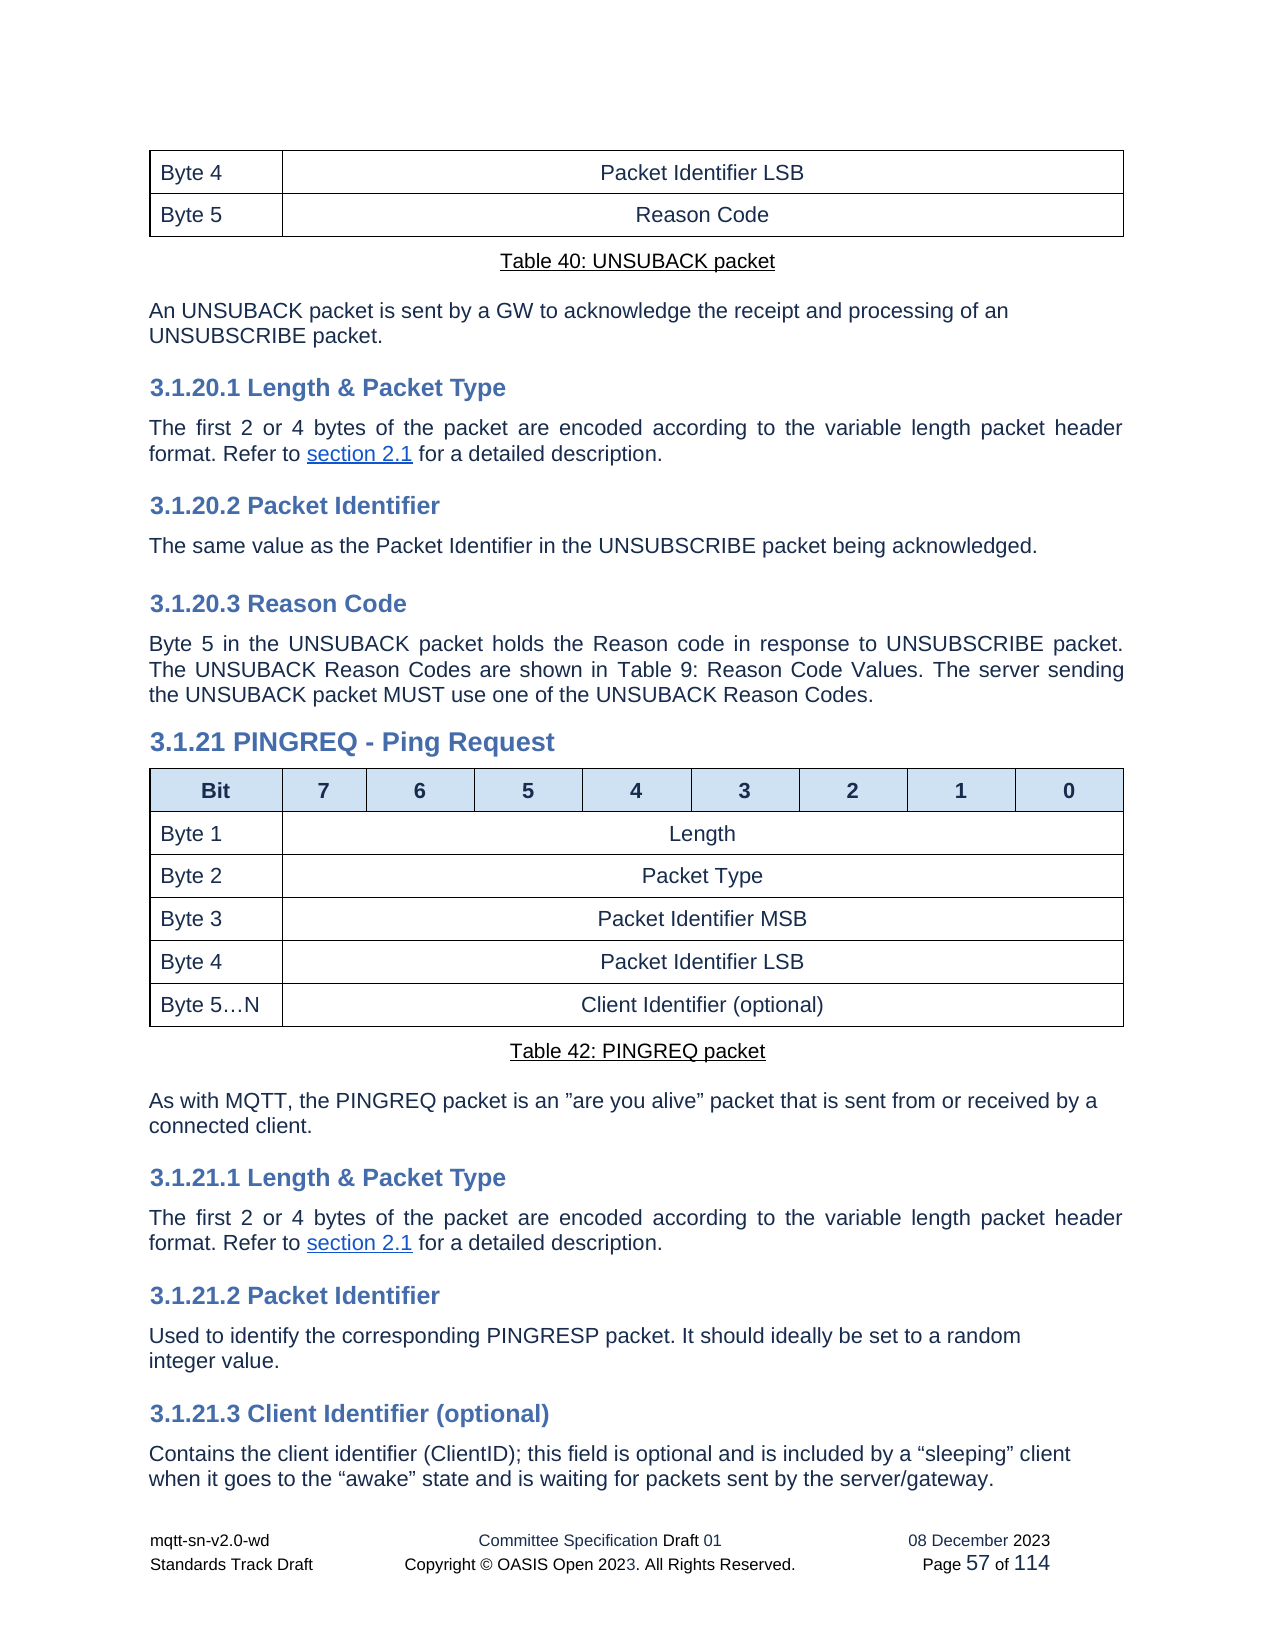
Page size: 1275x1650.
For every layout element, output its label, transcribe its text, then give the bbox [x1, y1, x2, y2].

text Table 42: PINGREQ packet [150, 1039, 1125, 1063]
table_header 6 [367, 769, 474, 811]
table_cell Byte 5…N [151, 984, 282, 1026]
table_header 1 [908, 769, 1015, 811]
table_header Bit [151, 769, 282, 811]
table_cell Client Identifier (optional) [283, 984, 1123, 1026]
table_cell Packet Identifier LSB [283, 151, 1123, 193]
table_cell Byte 4 [151, 941, 282, 983]
table_header 3 [692, 769, 799, 811]
table_header 2 [800, 769, 907, 811]
table_cell Packet Type [283, 855, 1123, 897]
text Contains the client identifier (ClientID); this field is optional and is included by a “sleeping” client when it goes to the “awake” state and is waiting for packets sent by the server/gateway. [148, 1441, 1124, 1491]
table_header 4 [583, 769, 691, 811]
subtitle 3.1.20.2 Packet Identifier [150, 491, 1124, 520]
text An UNSUBACK packet is sent by a GW to acknowledge the receipt and processing of an UNSUBSCRIBE packet. [148, 298, 1124, 348]
table_header 5 [475, 769, 582, 811]
text Byte 5 in the UNSUBACK packet holds the Reason code in response to UNSUBSCRIBE packet. The UNSUBACK Reason Codes are shown in Table 9: Reason Code Values. The server sending the UNSUBACK packet MUST use one of the UNSUBACK Reason Codes. [148, 631, 1124, 708]
table_header 0 [1016, 769, 1123, 811]
text The first 2 or 4 bytes of the packet are encoded according to the variable length packet header format. Refer to section 2.1 for a detailed description. [148, 1204, 1124, 1256]
table_cell Packet Identifier MSB [283, 898, 1123, 940]
table_cell Byte 4 [151, 151, 282, 193]
subtitle 3.1.21.1 Length & Packet Type [150, 1163, 1124, 1192]
table_cell Byte 3 [151, 898, 282, 940]
table_cell Byte 5 [151, 194, 282, 236]
text The same value as the Packet Identifier in the UNSUBSCRIBE packet being acknowledged. [148, 533, 1124, 558]
table_cell Byte 1 [151, 812, 282, 854]
subtitle 3.1.21 PINGREQ - Ping Request [150, 726, 1124, 758]
table_cell Length [283, 812, 1123, 854]
subtitle 3.1.20.3 Reason Code [150, 589, 1124, 618]
table_cell Reason Code [283, 194, 1123, 236]
table_cell Packet Identifier LSB [283, 941, 1123, 983]
subtitle 3.1.21.2 Packet Identifier [150, 1281, 1124, 1310]
text As with MQTT, the PINGREQ packet is an ”are you alive” packet that is sent from or received by a connected client. [148, 1088, 1124, 1138]
subtitle 3.1.21.3 Client Identifier (optional) [150, 1399, 1124, 1428]
text The first 2 or 4 bytes of the packet are encoded according to the variable length packet header format. Refer to section 2.1 for a detailed description. [148, 414, 1124, 466]
subtitle 3.1.20.1 Length & Packet Type [150, 373, 1124, 402]
table_cell Byte 2 [151, 855, 282, 897]
text Used to identify the corresponding PINGRESP packet. It should ideally be set to a random integer value. [148, 1322, 1022, 1374]
table_header 7 [283, 769, 366, 811]
text Table 40: UNSUBACK packet [150, 249, 1125, 273]
